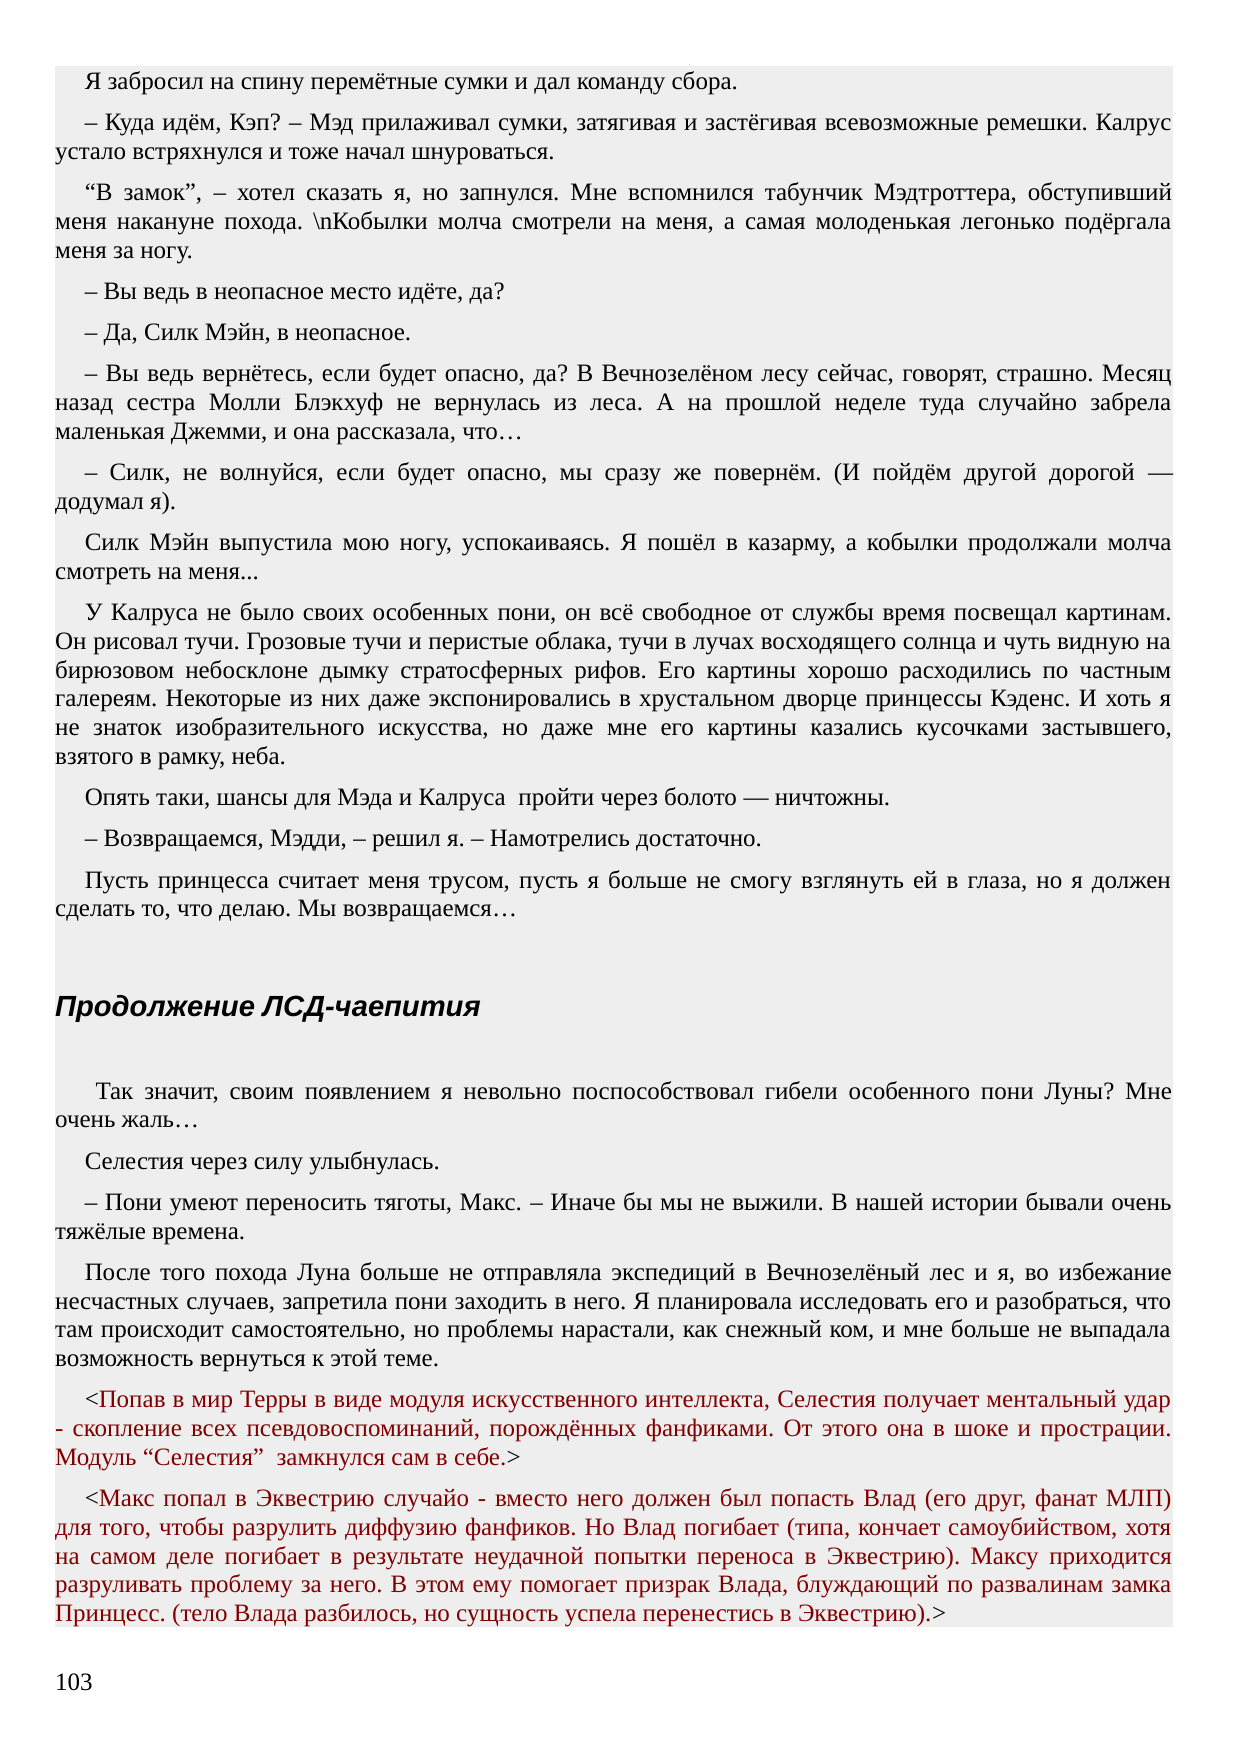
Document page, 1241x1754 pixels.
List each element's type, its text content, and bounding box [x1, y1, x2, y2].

text Так значит, своим появлением я невольно поспособствовал гибели особенного пони Луны? Мне очень жаль… [55, 1076, 1173, 1133]
text – Силк, не волнуйся, если будет опасно, мы сразу же повернём. (И пойдём другой дорогой — додумал я). [55, 457, 1173, 515]
subtitle Продолжение ЛСД-чаепития [55, 988, 1173, 1022]
text Селестия через силу улыбнулась. [55, 1146, 1173, 1174]
text Я забросил на спину перемётные сумки и дал команду сбора. [55, 66, 1173, 95]
text “В замок”, – хотел сказать я, но запнулся. Мне вспомнился табунчик Мэдтроттера, обступивший меня накануне похода. \nКобылки молча смотрели на меня, а самая молоденькая легонько подёргала меня за ногу. [55, 177, 1173, 263]
text После того похода Луна больше не отправляла экспедиций в Вечнозелёный лес и я, во избежание несчастных случаев, запретила пони заходить в него. Я планировала исследовать его и разобраться, что там происходит самостоятельно, но проблемы нарастали, как снежный ком, и мне больше не выпадала возможность вернуться к этой теме. [55, 1257, 1173, 1372]
text – Вы ведь вернётесь, если будет опасно, да? В Вечнозелёном лесу сейчас, говорят, страшно. Месяц назад сестра Молли Блэкхуф не вернулась из леса. А на прошлой неделе туда случайно забрела маленькая Джемми, и она рассказала, что… [55, 358, 1173, 445]
text У Калруса не было своих особенных пони, он всё свободное от службы время посвещал картинам. Он рисовал тучи. Грозовые тучи и перистые облака, тучи в лучах восходящего солнца и чуть видную на бирюзовом небосклоне дымку стратосферных рифов. Его картины хорошо расходились по частным галереям. Некоторые из них даже экспонировались в хрустальном дворце принцессы Кэденс. И хоть я не знаток изобразительного искусства, но даже мне его картины казались кусочками застывшего, взятого в рамку, неба. [55, 597, 1173, 770]
text – Куда идём, Кэп? – Мэд прилаживал сумки, затягивая и застёгивая всевозможные ремешки. Калрус устало встряхнулся и тоже начал шнуроваться. [55, 107, 1173, 165]
text Опять таки, шансы для Мэда и Калруса пройти через болото — ничтожны. [55, 782, 1173, 811]
text <Макс попал в Эквестрию случайо - вместо него должен был попасть Влад (его друг, фанат МЛП) для того, чтобы разрулить диффузию фанфиков. Но Влад погибает (типа, кончает самоубийством, хотя на самом деле погибает в результате неудачной попытки переноса в Эквестрию). Максу приходится разруливать проблему за него. В этом ему помогает призрак Влада, блуждающий по развалинам замка Принцесс. (тело Влада разбилось, но сущность успела перенестись в Эквестрию).> [55, 1483, 1173, 1627]
text <Попав в мир Терры в виде модуля искусственного интеллекта, Селестия получает ментальный удар - скопление всех псевдовоспоминаний, порождённых фанфиками. От этого она в шоке и прострации. Модуль “Селестия” замкнулся сам в себе.> [55, 1384, 1173, 1471]
text Пусть принцесса считает меня трусом, пусть я больше не смогу взглянуть ей в глаза, но я должен сделать то, что делаю. Мы возвращаемся… [55, 865, 1173, 922]
text – Да, Силк Мэйн, в неопасное. [55, 317, 1173, 346]
text – Пони умеют переносить тяготы, Макс. – Иначе бы мы не выжили. В нашей истории бывали очень тяжёлые времена. [55, 1187, 1173, 1244]
text Силк Мэйн выпустила мою ногу, успокаиваясь. Я пошёл в казарму, а кобылки продолжали молча смотреть на меня... [55, 527, 1173, 585]
text – Вы ведь в неопасное место идёте, да? [55, 276, 1173, 305]
text – Возвращаемся, Мэдди, – решил я. – Намотрелись достаточно. [55, 823, 1173, 852]
